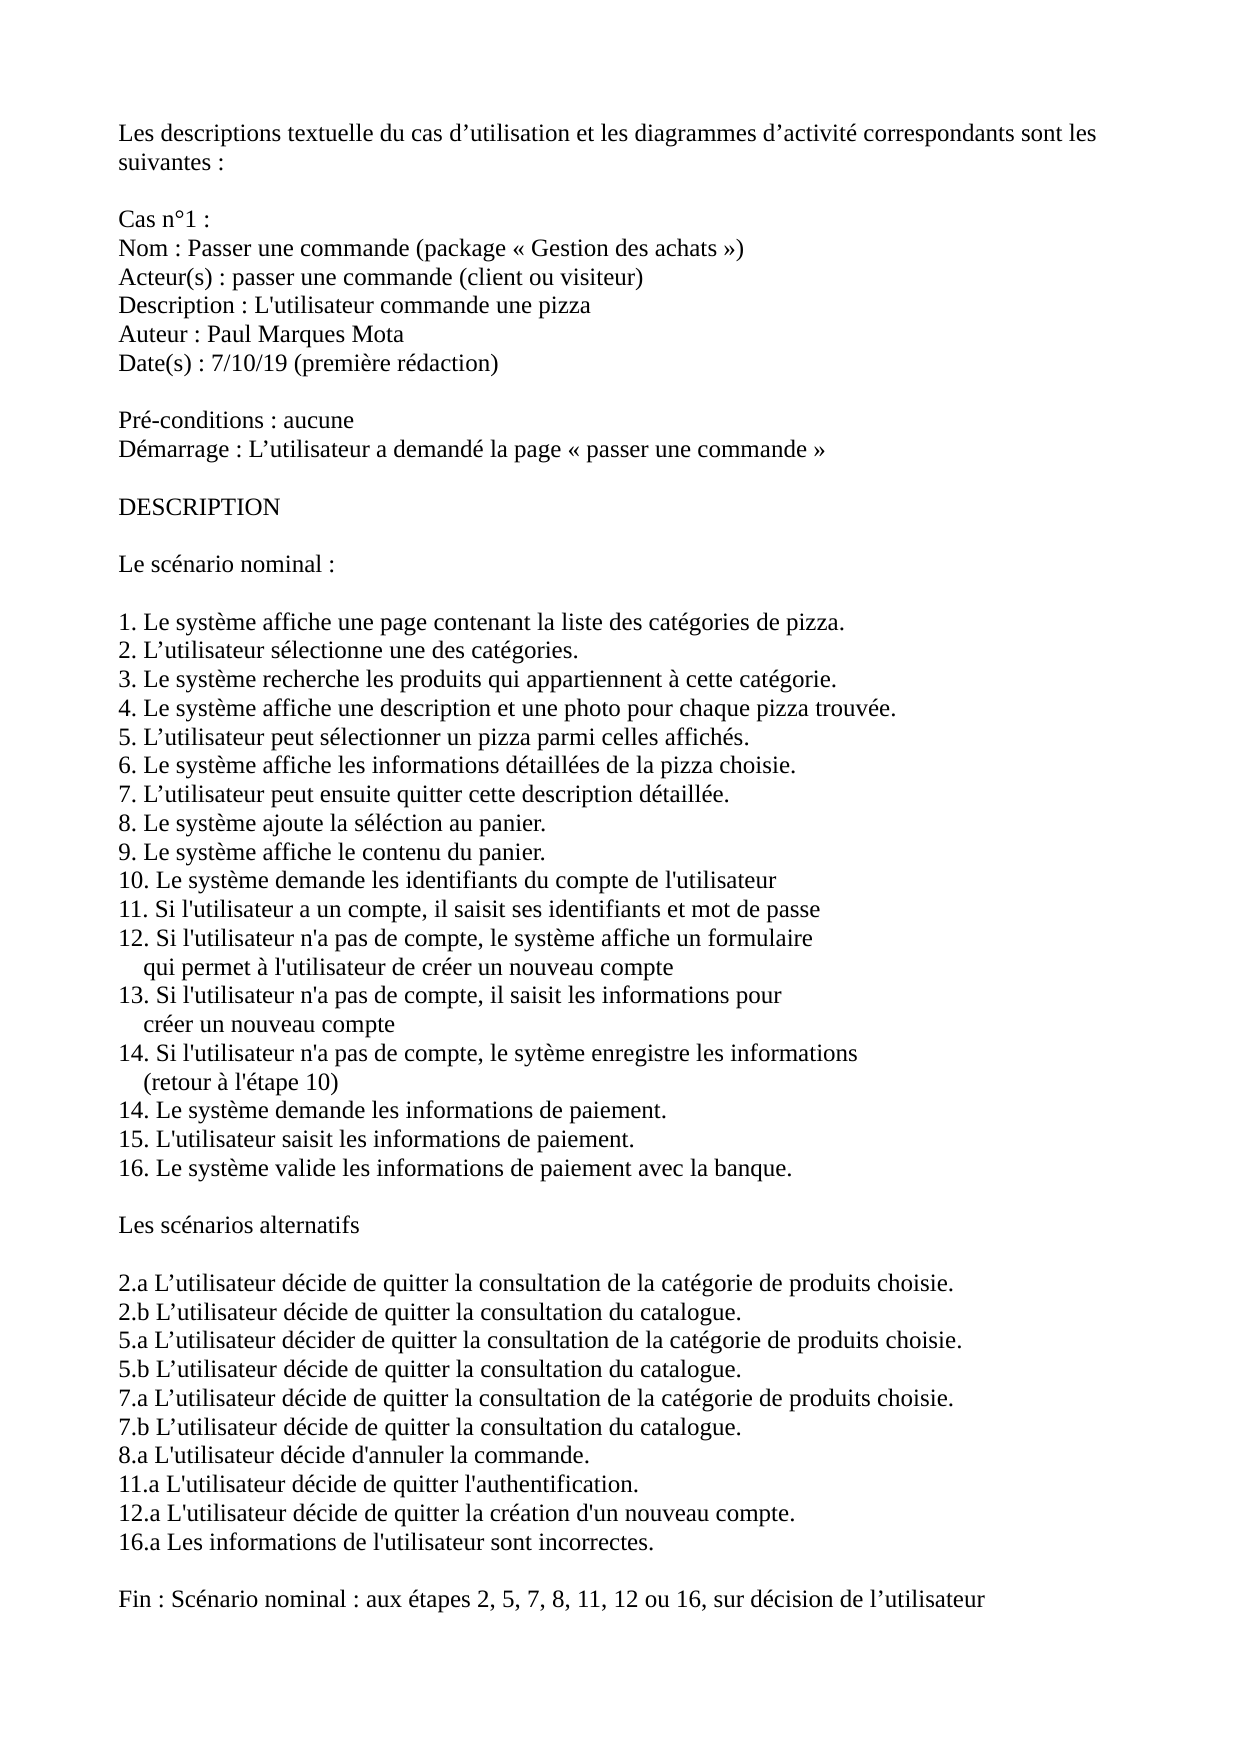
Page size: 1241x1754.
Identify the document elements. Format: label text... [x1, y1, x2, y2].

text 13. Si l'utilisateur n'a pas de compte, il saisit les informations pour [118, 981, 1122, 1009]
text 7. L’utilisateur peut ensuite quitter cette description détaillée. [118, 779, 1122, 808]
text 7.b L’utilisateur décide de quitter la consultation du catalogue. [118, 1412, 1122, 1441]
text 5.a L’utilisateur décider de quitter la consultation de la catégorie de produits choisie. [118, 1326, 1122, 1354]
text 14. Si l'utilisateur n'a pas de compte, le sytème enregistre les informations [118, 1038, 1122, 1067]
text qui permet à l'utilisateur de créer un nouveau compte [118, 952, 1122, 981]
text 12.a L'utilisateur décide de quitter la création d'un nouveau compte. [118, 1498, 1122, 1527]
text 2.a L’utilisateur décide de quitter la consultation de la catégorie de produits choisie. [118, 1268, 1122, 1297]
text Cas n°1 : [118, 204, 1122, 233]
text 8.a L'utilisateur décide d'annuler la commande. [118, 1441, 1122, 1469]
text 10. Le système demande les identifiants du compte de l'utilisateur [118, 866, 1122, 894]
text 3. Le système recherche les produits qui appartiennent à cette catégorie. [118, 664, 1122, 693]
text DESCRIPTION [118, 492, 1122, 521]
text 16. Le système valide les informations de paiement avec la banque. [118, 1153, 1122, 1182]
text 5. L’utilisateur peut sélectionner un pizza parmi celles affichés. [118, 722, 1122, 751]
text 11. Si l'utilisateur a un compte, il saisit ses identifiants et mot de passe [118, 894, 1122, 923]
text Auteur : Paul Marques Mota [118, 319, 1122, 348]
text 1. Le système affiche une page contenant la liste des catégories de pizza. [118, 607, 1122, 636]
text Description : L'utilisateur commande une pizza [118, 291, 1122, 319]
text 16.a Les informations de l'utilisateur sont incorrectes. [118, 1527, 1122, 1556]
text 14. Le système demande les informations de paiement. [118, 1096, 1122, 1124]
text 2.b L’utilisateur décide de quitter la consultation du catalogue. [118, 1297, 1122, 1326]
text 11.a L'utilisateur décide de quitter l'authentification. [118, 1469, 1122, 1498]
text 9. Le système affiche le contenu du panier. [118, 837, 1122, 866]
text 7.a L’utilisateur décide de quitter la consultation de la catégorie de produits choisie. [118, 1383, 1122, 1412]
text Date(s) : 7/10/19 (première rédaction) [118, 348, 1122, 377]
text 2. L’utilisateur sélectionne une des catégories. [118, 636, 1122, 664]
text 5.b L’utilisateur décide de quitter la consultation du catalogue. [118, 1354, 1122, 1383]
text Les scénarios alternatifs [118, 1211, 1122, 1239]
text 12. Si l'utilisateur n'a pas de compte, le système affiche un formulaire [118, 923, 1122, 952]
text 6. Le système affiche les informations détaillées de la pizza choisie. [118, 751, 1122, 779]
text 8. Le système ajoute la séléction au panier. [118, 808, 1122, 837]
text Pré-conditions : aucune [118, 406, 1122, 434]
text 15. L'utilisateur saisit les informations de paiement. [118, 1124, 1122, 1153]
text (retour à l'étape 10) [118, 1067, 1122, 1096]
text Nom : Passer une commande (package « Gestion des achats ») [118, 233, 1122, 262]
text 4. Le système affiche une description et une photo pour chaque pizza trouvée. [118, 693, 1122, 722]
text créer un nouveau compte [118, 1009, 1122, 1038]
text Démarrage : L’utilisateur a demandé la page « passer une commande » [118, 434, 1122, 463]
text Acteur(s) : passer une commande (client ou visiteur) [118, 262, 1122, 291]
text Le scénario nominal : [118, 549, 1122, 578]
text Les descriptions textuelle du cas d’utilisation et les diagrammes d’activité correspondants sont les suivantes : [118, 118, 1122, 176]
text Fin : Scénario nominal : aux étapes 2, 5, 7, 8, 11, 12 ou 16, sur décision de l’utilisateur [118, 1584, 1122, 1613]
